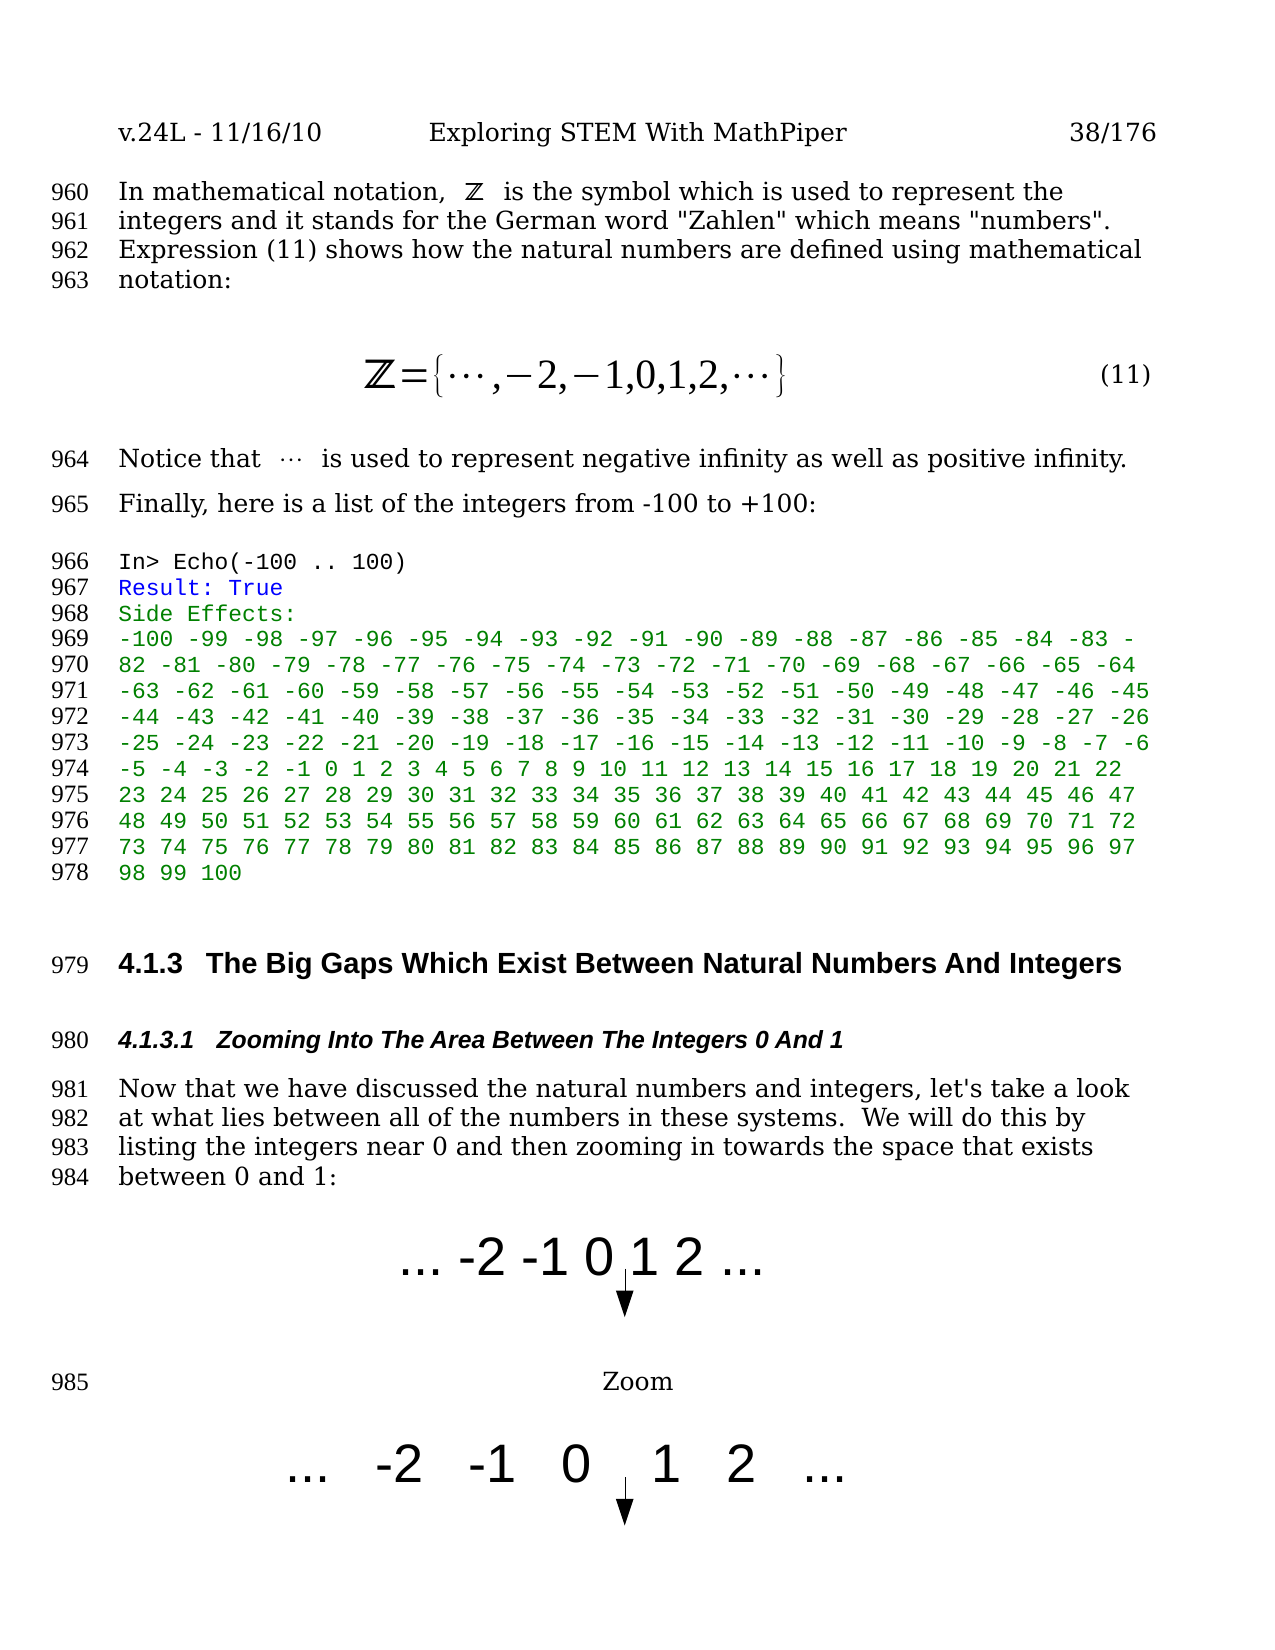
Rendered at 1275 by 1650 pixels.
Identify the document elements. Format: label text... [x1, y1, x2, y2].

text Notice thatis used to represent negative infinity as well as positive infinity. [118, 444, 1157, 474]
subtitle The Big Gaps Which Exist Between Natural Numbers And Integers [118, 946, 1157, 980]
text In mathematical notation,is the symbol which is used to represent the integers and it stands for the German word "Zahlen" which means "numbers". Expression (11) shows how the natural numbers are defined using mathematical notation: [118, 177, 1157, 294]
text In> Echo(-100 .. 100) [118, 550, 1157, 576]
text -100 -99 -98 -97 -96 -95 -94 -93 -92 -91 -90 -89 -88 -87 -86 -85 -84 -83 -82 -81 -80 -79 -78 -77 -76 -75 -74 -73 -72 -71 -70 -69 -68 -67 -66 -65 -64 -63 -62 -61 -60 -59 -58 -57 -56 -55 -54 -53 -52 -51 -50 -49 -48 -47 -46 -45 -44 -43 -42 -41 -40 -39 -38 -37 -36 -35 -34 -33 -32 -31 -30 -29 -28 -27 -26 -25 -24 -23 -22 -21 -20 -19 -18 -17 -16 -15 -14 -13 -12 -11 -10 -9 -8 -7 -6 -5 -4 -3 -2 -1 0 1 2 3 4 5 6 7 8 9 10 11 12 13 14 15 16 17 18 19 20 21 22 23 24 25 26 27 28 29 30 31 32 33 34 35 36 37 38 39 40 41 42 43 44 45 46 47 48 49 50 51 52 53 54 55 56 57 58 59 60 61 62 63 64 65 66 67 68 69 70 71 72 73 74 75 76 77 78 79 80 81 82 83 84 85 86 87 88 89 90 91 92 93 94 95 96 97 98 99 100 [118, 628, 1157, 887]
text Zoom [118, 1367, 1157, 1396]
table_header (11) [1041, 344, 1157, 406]
text Result: True [118, 576, 1157, 602]
text Finally, here is a list of the integers from -100 to +100: [118, 489, 1157, 518]
subtitle Zooming Into The Area Between The Integers 0 And 1 [118, 1025, 1157, 1053]
table_header [118, 344, 1041, 406]
text Now that we have discussed the natural numbers and integers, let's take a look at what lies between all of the numbers in these systems. We will do this by listing the integers near 0 and then zooming in towards the space that exists between 0 and 1: [118, 1074, 1157, 1191]
text Side Effects: [118, 602, 1157, 628]
